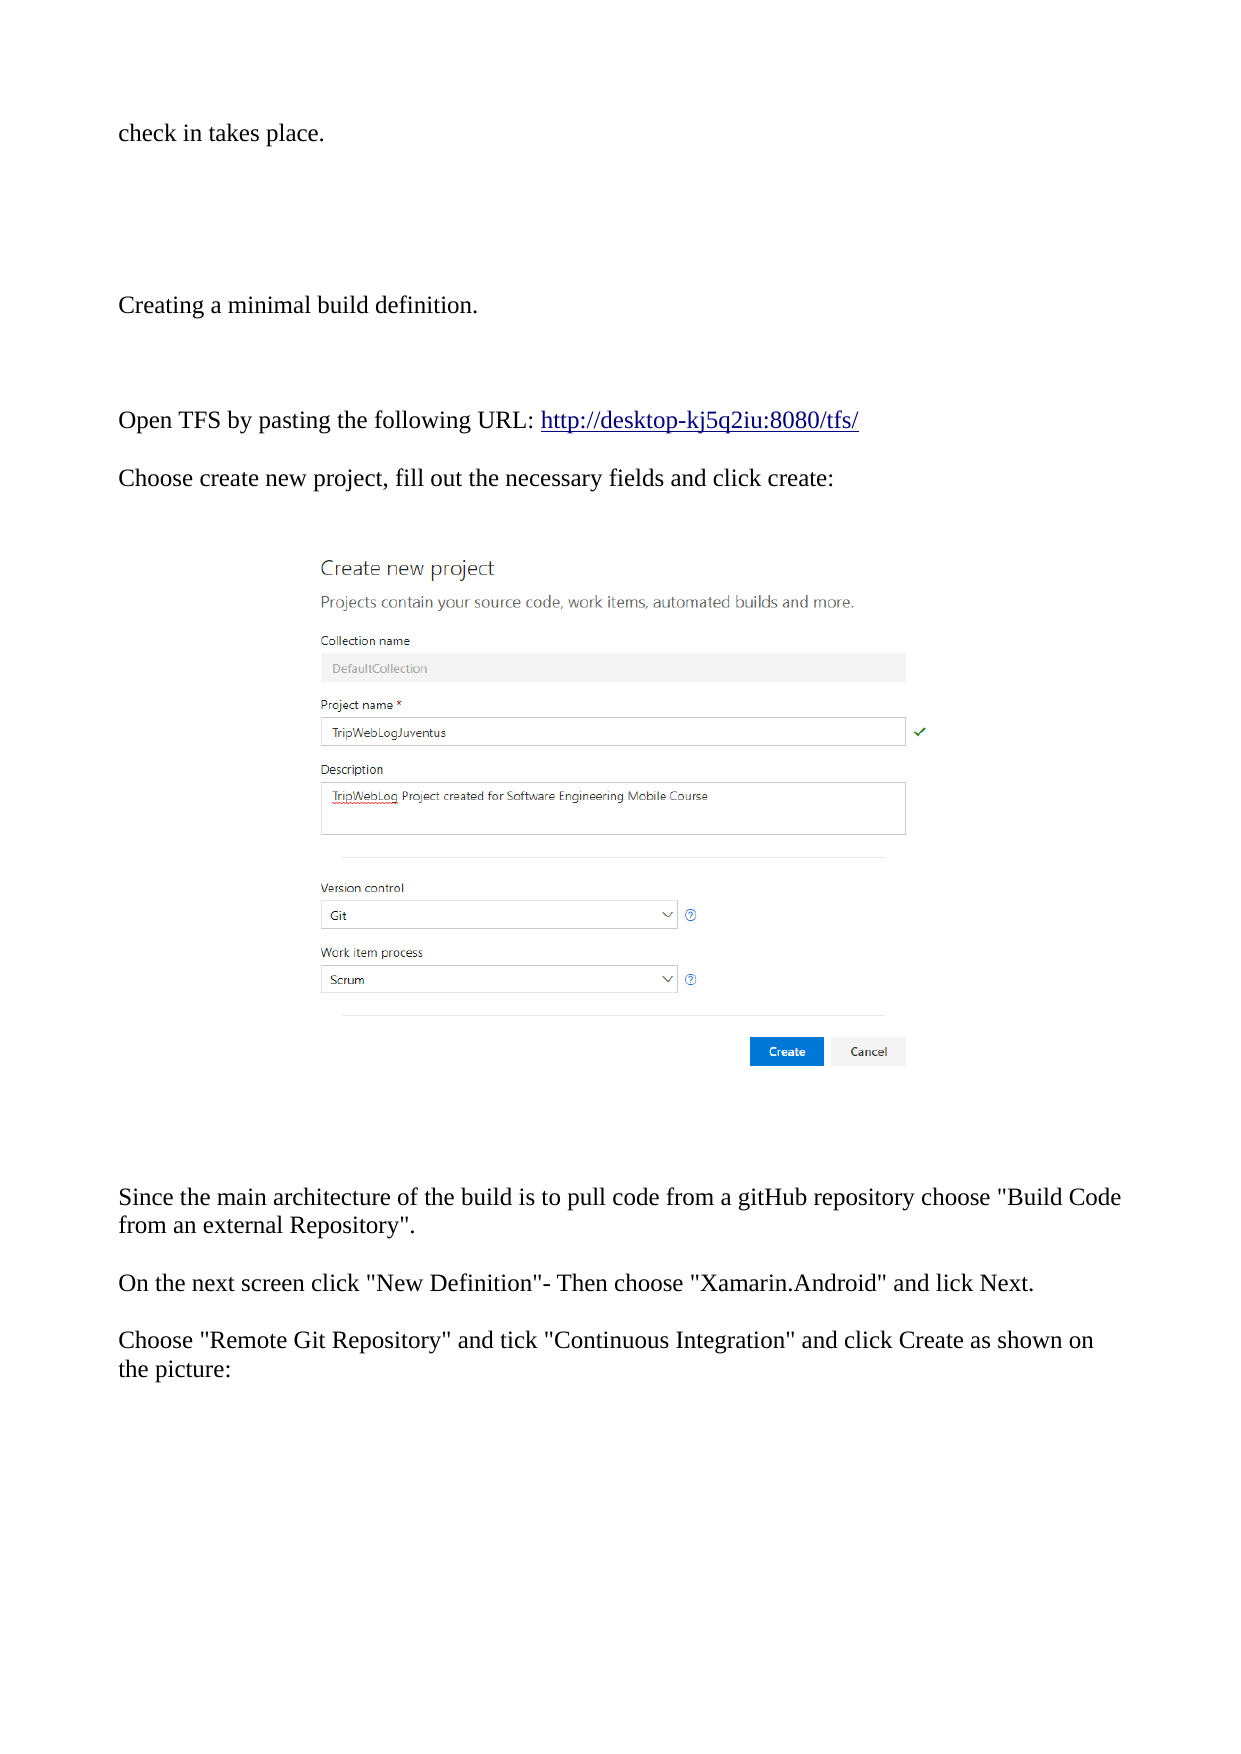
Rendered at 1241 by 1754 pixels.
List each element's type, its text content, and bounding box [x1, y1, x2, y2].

text Choose create new project, fill out the necessary fields and click create: [118, 463, 1122, 492]
text Open TFS by pasting the following URL: http://desktop-kj5q2iu:8080/tfs/ [118, 406, 1122, 434]
text Choose "Remote Git Repository" and tick "Continuous Integration" and click Create as shown on the picture: [118, 1326, 1122, 1383]
text check in takes place. [118, 118, 1122, 147]
picture [313, 549, 928, 1084]
text Since the main architecture of the build is to pull code from a gitHub repository choose "Build Code from an external Repository". [118, 1182, 1122, 1239]
text Creating a minimal build definition. [118, 291, 1122, 319]
text On the next screen click "New Definition"- Then choose "Xamarin.Android" and lick Next. [118, 1268, 1122, 1297]
